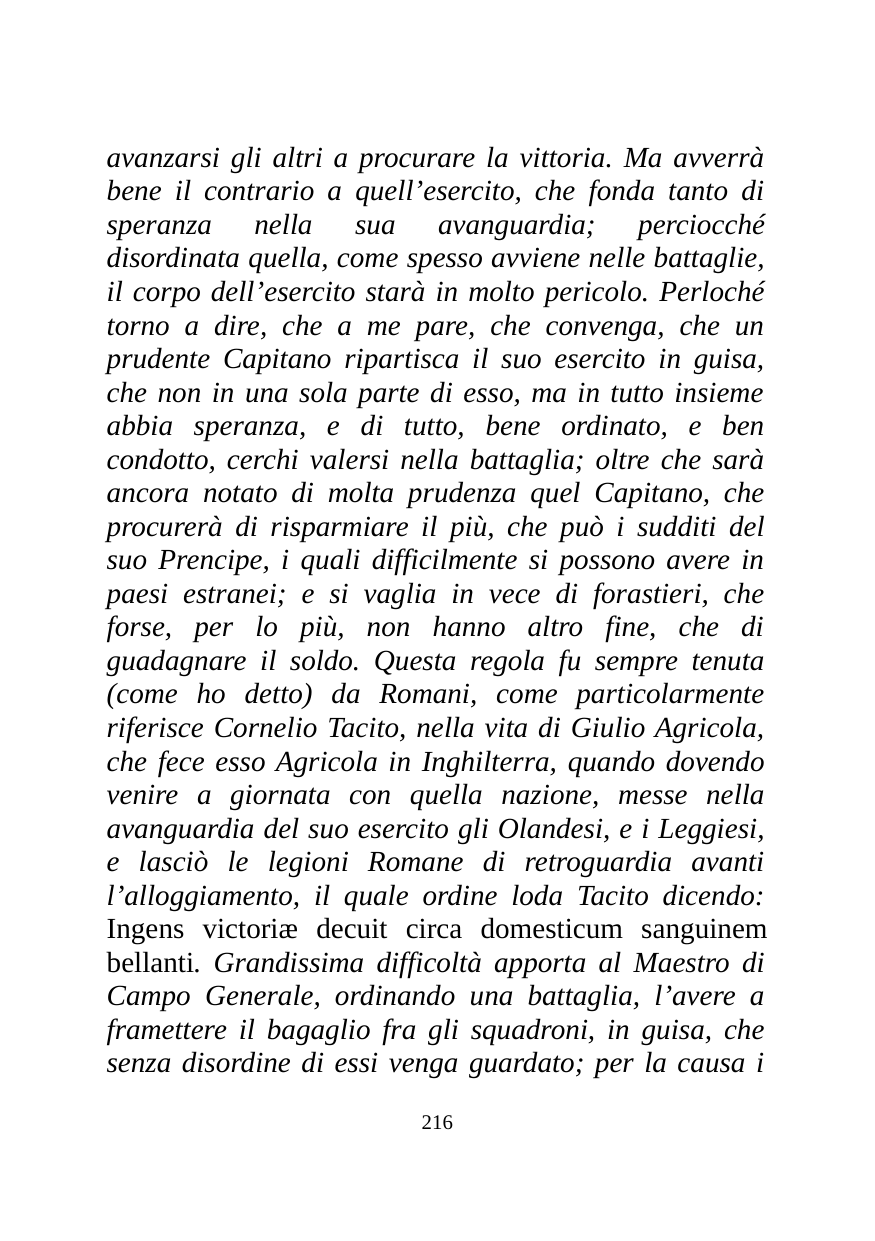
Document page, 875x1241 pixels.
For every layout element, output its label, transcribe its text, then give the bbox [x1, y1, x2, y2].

text avanzarsi gli altri a procurare la vittoria. Ma avverrà bene il contrario a quell’esercito, che fonda tanto di speranza nella sua avanguardia; perciocché disordinata quella, come spesso avviene nelle battaglie, il corpo dell’esercito starà in molto pericolo. Perloché torno a dire, che a me pare, che convenga, che un prudente Capitano ripartisca il suo esercito in guisa, che non in una sola parte di esso, ma in tutto insieme abbia speranza, e di tutto, bene ordinato, e ben condotto, cerchi valersi nella battaglia; oltre che sarà ancora notato di molta prudenza quel Capitano, che procurerà di risparmiare il più, che può i sudditi del suo Prencipe, i quali difficilmente si possono avere in paesi estranei; e si vaglia in vece di forastieri, che forse, per lo più, non hanno altro fine, che di guadagnare il soldo. Questa regola fu sempre tenuta (come ho detto) da Romani, come particolarmente riferisce Cornelio Tacito, nella vita di Giulio Agricola, che fece esso Agricola in Inghilterra, quando dovendo venire a giornata con quella nazione, messe nella avanguardia del suo esercito gli Olandesi, e i Leggiesi, e lasciò le legioni Romane di retroguardia avanti l’alloggiamento, il quale ordine loda Tacito dicendo: Ingens victoriæ decuit circa domesticum sanguinem bellanti. Grandissima difficoltà apporta al Maestro di Campo Generale, ordinando una battaglia, l’avere a framettere il bagaglio fra gli squadroni, in guisa, che senza disordine di essi venga guardato; per la causa i [106, 140, 768, 1079]
